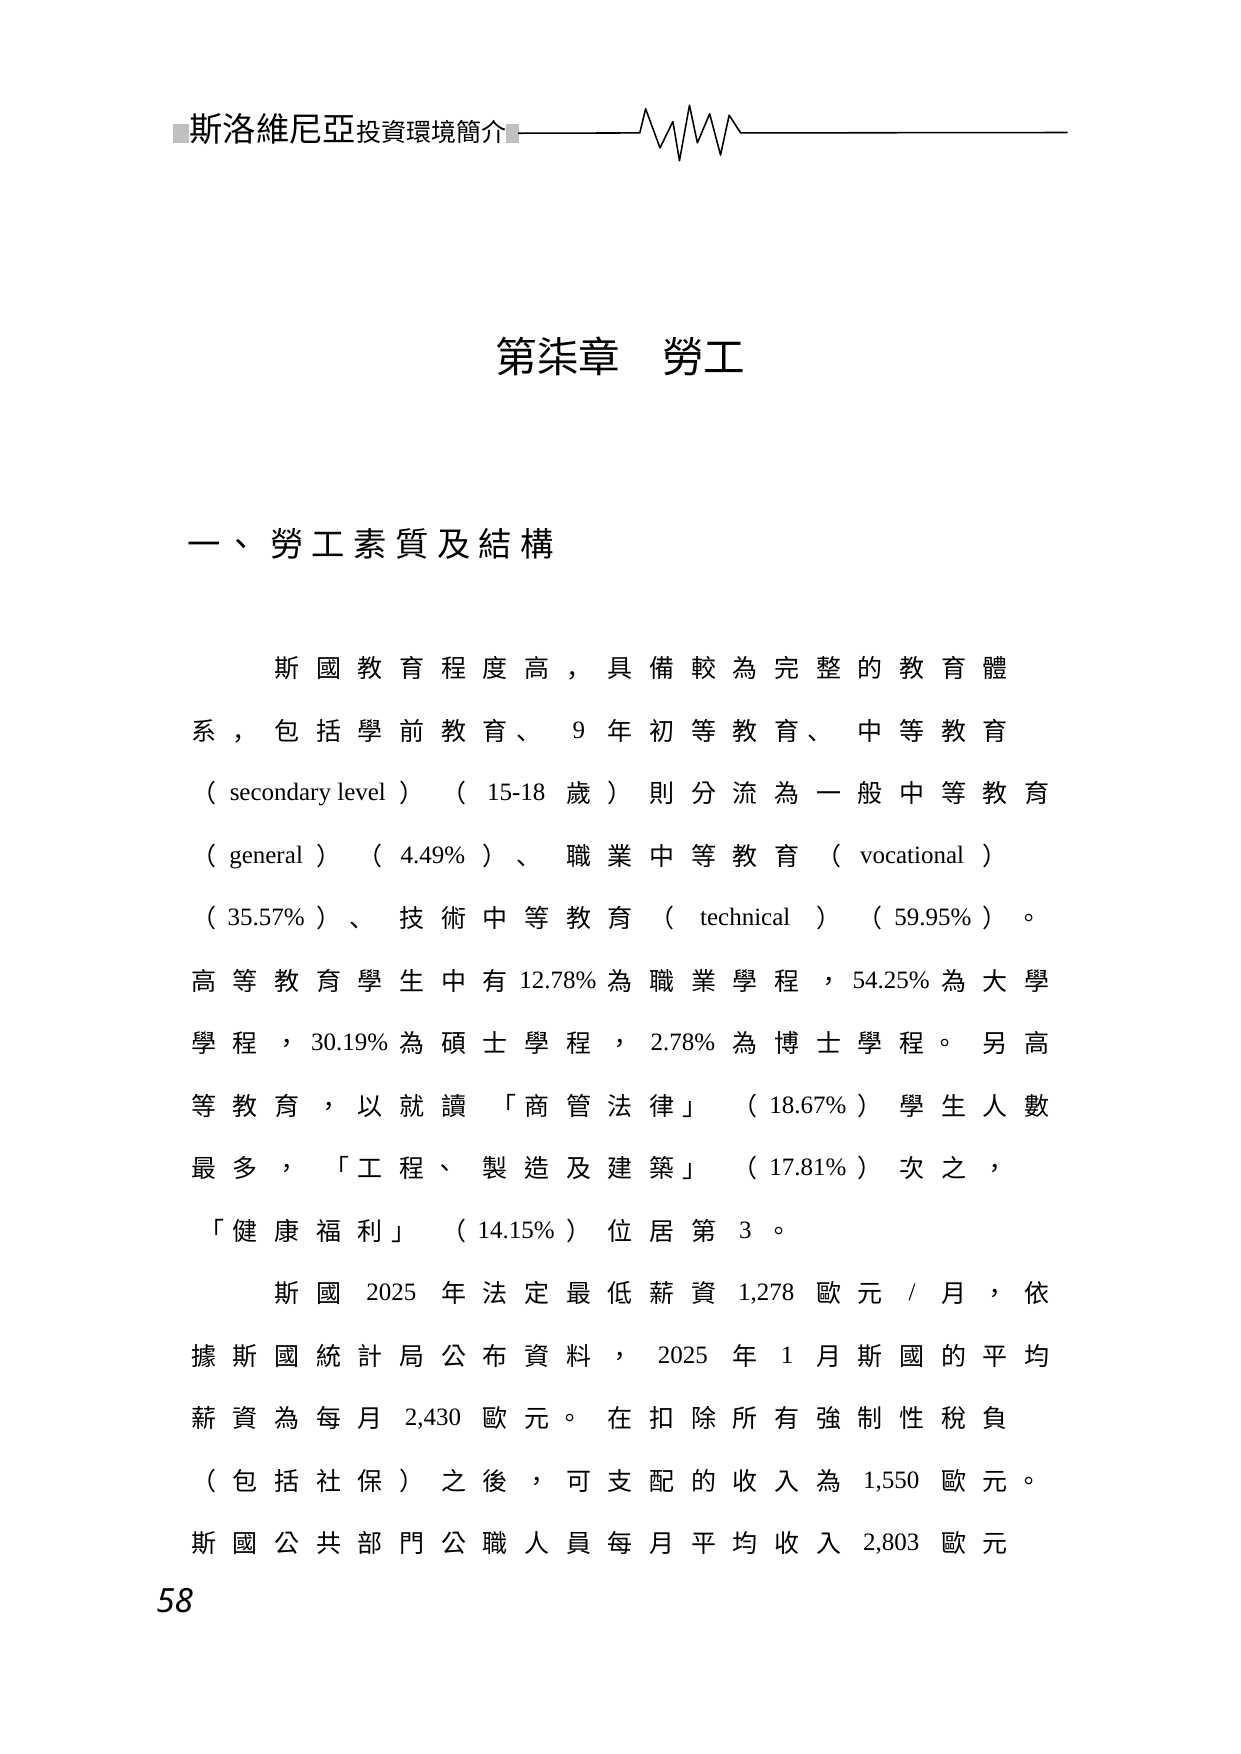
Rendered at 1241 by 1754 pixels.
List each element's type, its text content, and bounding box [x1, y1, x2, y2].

text 一、勞工素質及結構 [183, 500, 1058, 563]
text 斯國2025年法定最低薪資1,278歐元/月，依據斯國統計局公布資料，2025年1月斯國的平均薪資為每月2,430歐元。在扣除所有強制性稅負（包括社保）之後，可支配的收入為1,550歐元。斯國公共部門公職人員每月平均收入2,803歐元 [183, 1250, 1058, 1563]
text 斯國教育程度高，具備較為完整的教育體系，包括學前教育、9年初等教育、中等教育（secondary level）（15-18歲）則分流為一般中等教育（general）（4.49%）、職業中等教育（vocational）（35.57%）、技術中等教育（technical）（59.95%）。高等教育學生中有12.78%為職業學程，54.25%為大學學程，30.19%為碩士學程，2.78%為博士學程。另高等教育，以就讀「商管法律」（18.67%）學生人數最多，「工程、製造及建築」（17.81%）次之，「健康福利」（14.15%）位居第3。 [183, 625, 1058, 1250]
text 第柒章 勞工 [183, 313, 1058, 375]
